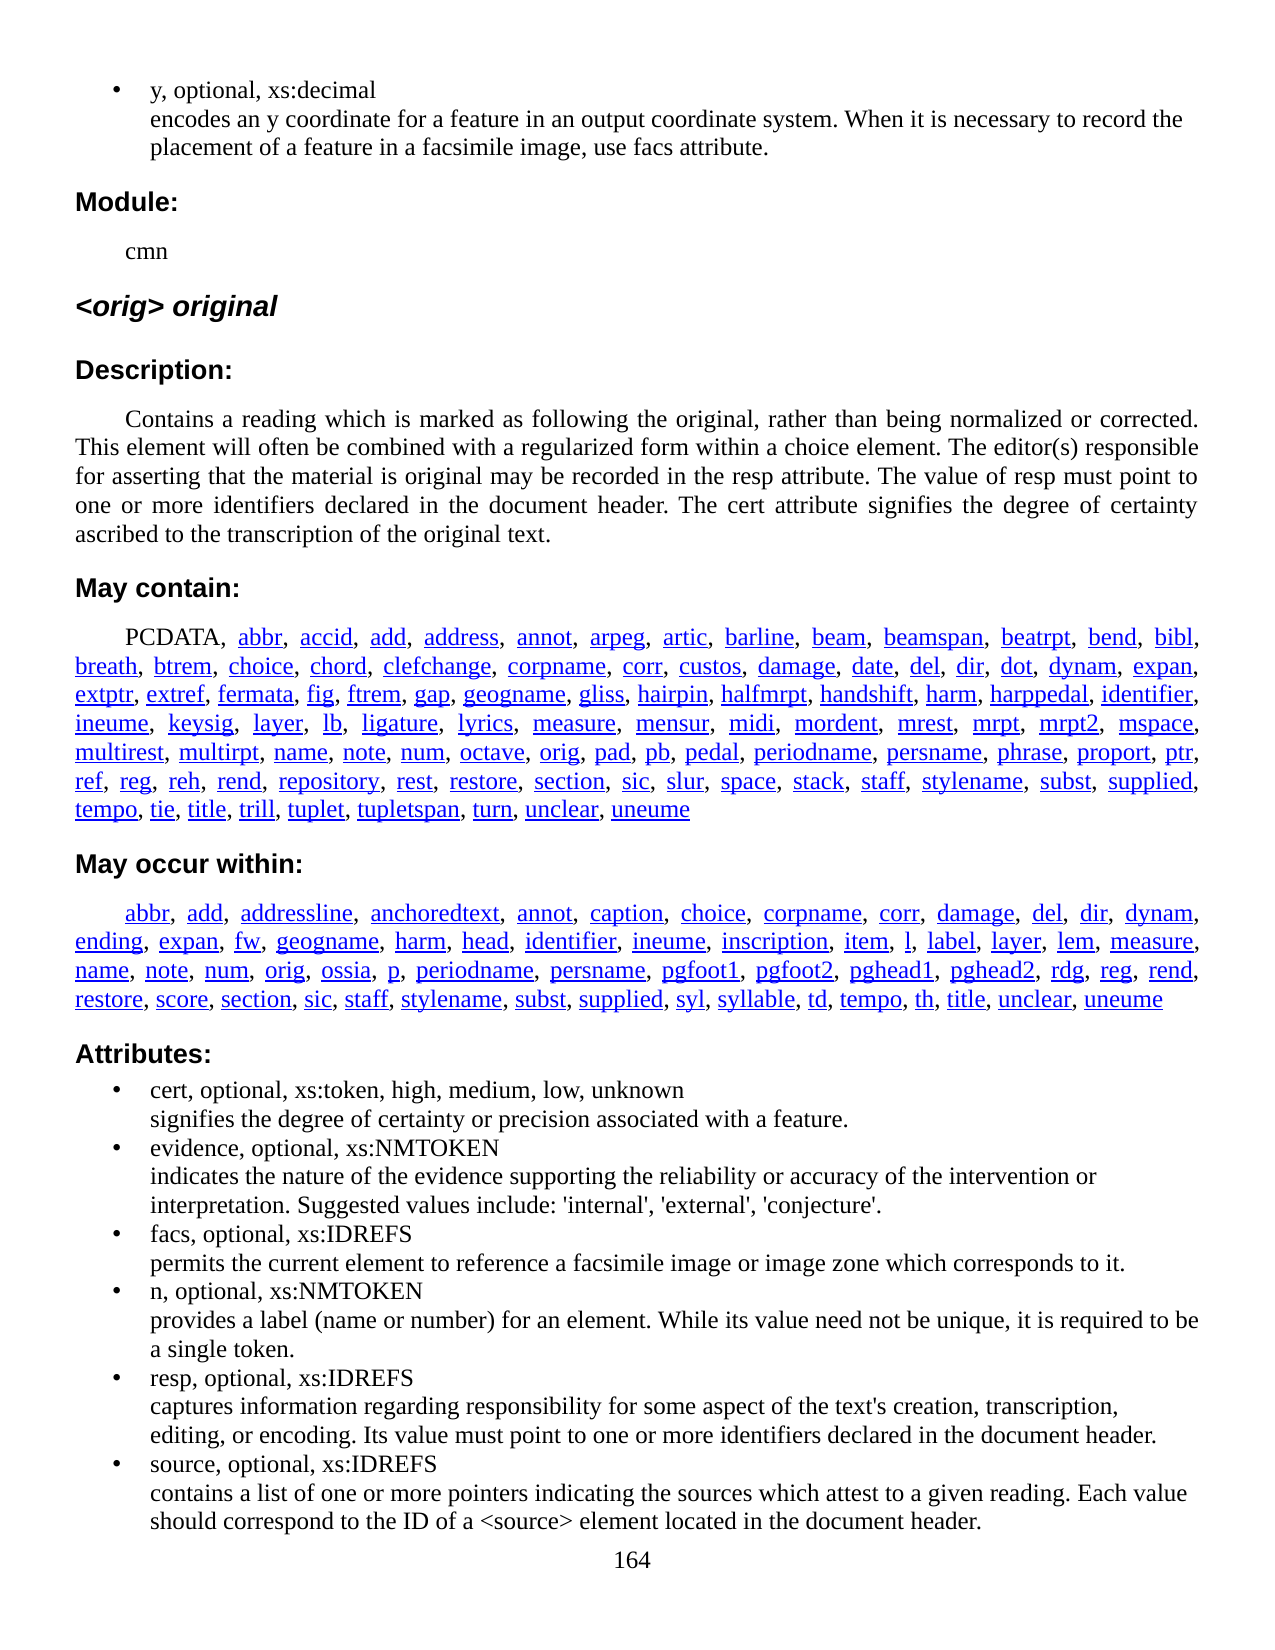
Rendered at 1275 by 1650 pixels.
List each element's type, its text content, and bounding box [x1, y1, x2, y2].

subtitle Attributes: [75, 1038, 1200, 1069]
subtitle Module: [75, 186, 1200, 217]
subtitle May contain: [75, 572, 1200, 604]
subtitle Description: [75, 354, 1200, 386]
list source, optional, xs:IDREFS contains a list of one or more pointers indicating the sources which attest to a given reading. Each value should correspond to the ID of a <source> element located in the document header. [112, 1449, 1200, 1535]
text Contains a reading which is marked as following the original, rather than being normalized or corrected. This element will often be combined with a regularized form within a choice element. The editor(s) responsible for asserting that the material is original may be recorded in the resp attribute. The value of resp must point to one or more identifiers declared in the document header. The cert attribute signifies the degree of certainty ascribed to the transcription of the original text. [75, 404, 1200, 547]
text cmn [75, 236, 1200, 264]
text PCDATA, abbr, accid, add, address, annot, arpeg, artic, barline, beam, beamspan, beatrpt, bend, bibl, breath, btrem, choice, chord, clefchange, corpname, corr, custos, damage, date, del, dir, dot, dynam, expan, extptr, extref, fermata, fig, ftrem, gap, geogname, gliss, hairpin, halfmrpt, handshift, harm, harppedal, identifier, ineume, keysig, layer, lb, ligature, lyrics, measure, mensur, midi, mordent, mrest, mrpt, mrpt2, mspace, multirest, multirpt, name, note, num, octave, orig, pad, pb, pedal, periodname, persname, phrase, proport, ptr, ref, reg, reh, rend, repository, rest, restore, section, sic, slur, space, stack, staff, stylename, subst, supplied, tempo, tie, title, trill, tuplet, tupletspan, turn, unclear, uneume [75, 622, 1200, 823]
list y, optional, xs:decimal encodes an y coordinate for a feature in an output coordinate system. When it is necessary to record the placement of a feature in a facsimile image, use facs attribute. [112, 75, 1200, 161]
subtitle May occur within: [75, 848, 1200, 879]
text abbr, add, addressline, anchoredtext, annot, caption, choice, corpname, corr, damage, del, dir, dynam, ending, expan, fw, geogname, harm, head, identifier, ineume, inscription, item, l, label, layer, lem, measure, name, note, num, orig, ossia, p, periodname, persname, pgfoot1, pgfoot2, pghead1, pghead2, rdg, reg, rend, restore, score, section, sic, staff, stylename, subst, supplied, syl, syllable, td, tempo, th, title, unclear, uneume [75, 898, 1200, 1013]
list evidence, optional, xs:NMTOKEN indicates the nature of the evidence supporting the reliability or accuracy of the intervention or interpretation. Suggested values include: 'internal', 'external', 'conjecture'. [112, 1133, 1200, 1219]
list n, optional, xs:NMTOKEN provides a label (name or number) for an element. While its value need not be unique, it is required to be a single token. [112, 1276, 1200, 1363]
subtitle <orig> original [75, 289, 1200, 323]
list facs, optional, xs:IDREFS permits the current element to reference a facsimile image or image zone which corresponds to it. [112, 1219, 1200, 1276]
list resp, optional, xs:IDREFS captures information regarding responsibility for some aspect of the text's creation, transcription, editing, or encoding. Its value must point to one or more identifiers declared in the document header. [112, 1363, 1200, 1449]
list cert, optional, xs:token, high, medium, low, unknown signifies the degree of certainty or precision associated with a feature. [112, 1075, 1200, 1133]
